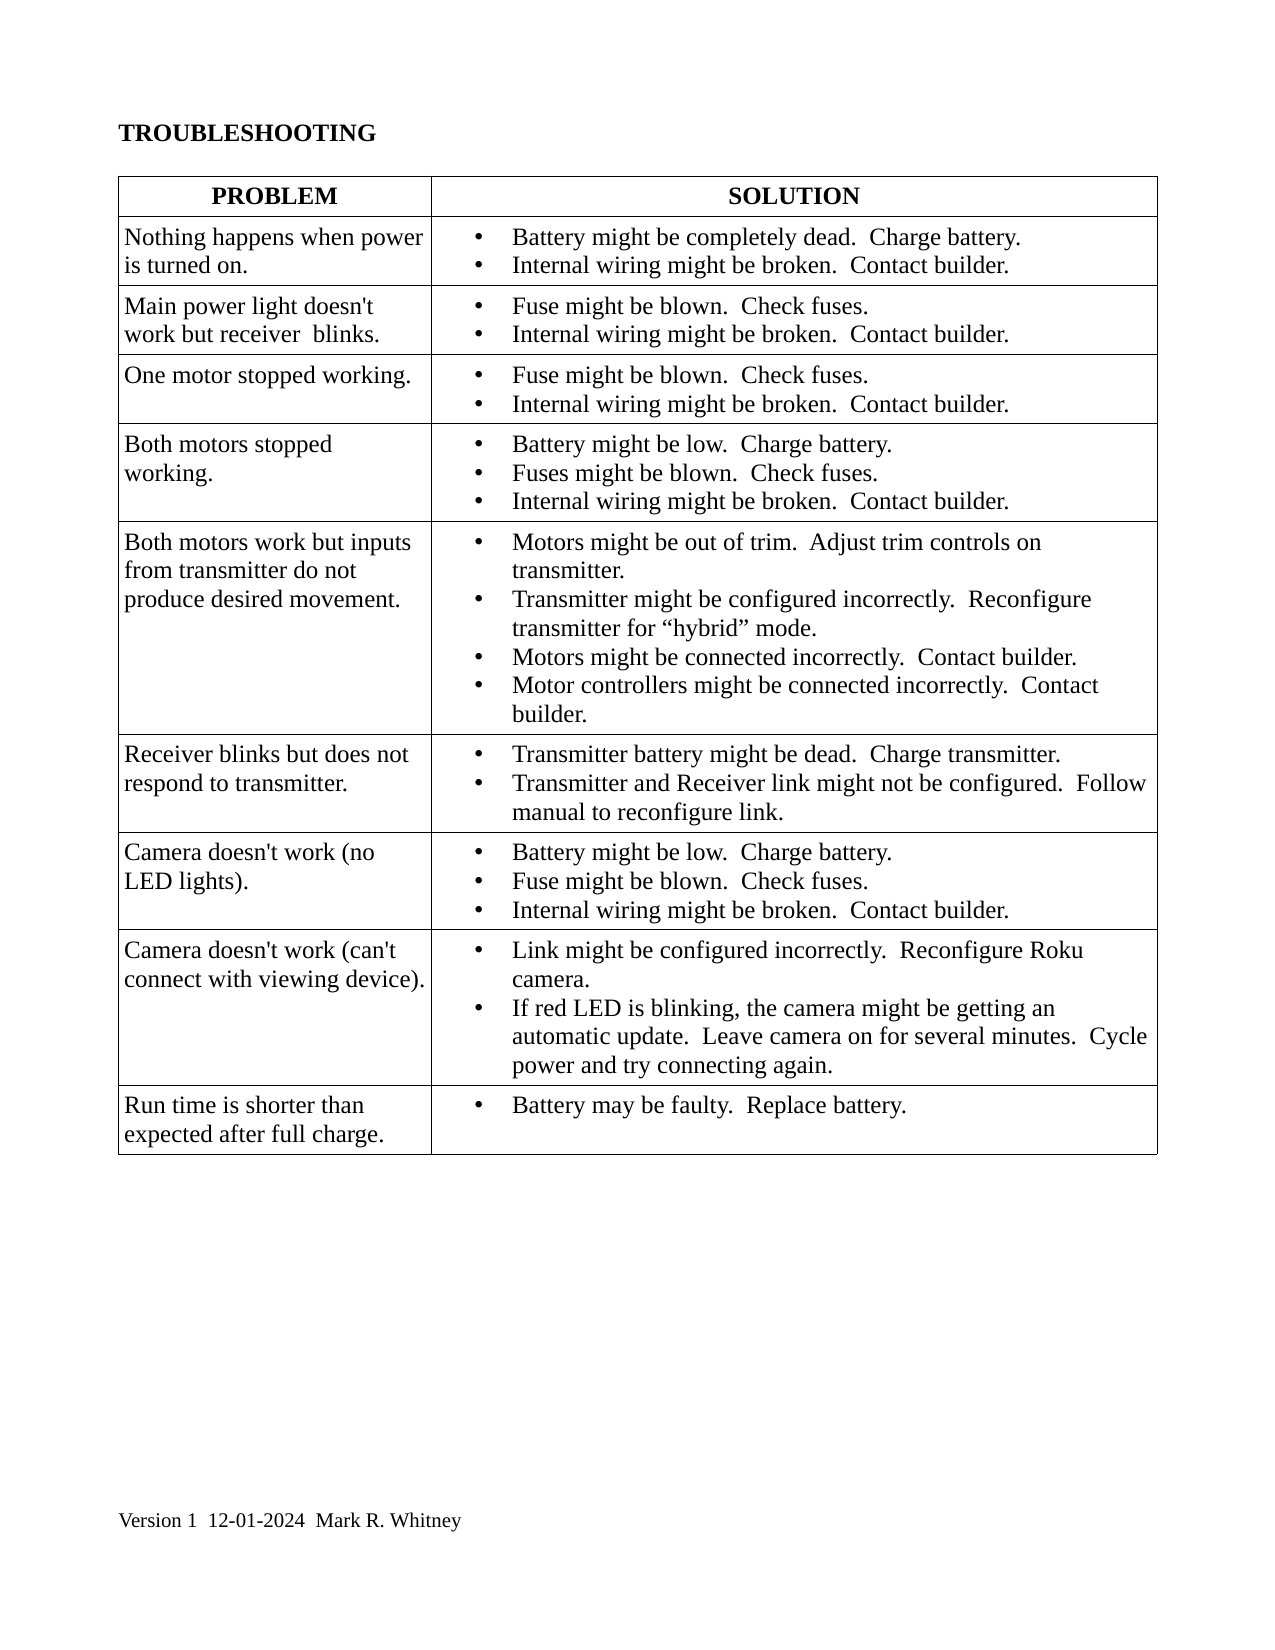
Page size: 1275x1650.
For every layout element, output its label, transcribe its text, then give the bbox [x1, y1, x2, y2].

table_cell Fuse might be blown. Check fuses. Internal wiring might be broken. Contact builder. [432, 286, 1157, 354]
table_cell Motors might be out of trim. Adjust trim controls on transmitter. Transmitter might be configured incorrectly. Reconfigure transmitter for “hybrid” mode. Motors might be connected incorrectly. Contact builder. Motor controllers might be connected incorrectly. Contact builder. [432, 522, 1157, 734]
table_cell Nothing happens when power is turned on. [119, 217, 431, 285]
table_cell Both motors stopped working. [119, 424, 431, 521]
table_cell Battery might be completely dead. Charge battery. Internal wiring might be broken. Contact builder. [432, 217, 1157, 285]
table_cell Camera doesn't work (no LED lights). [119, 833, 431, 929]
table_cell Both motors work but inputs from transmitter do not produce desired movement. [119, 522, 431, 734]
table_header SOLUTION [432, 177, 1157, 216]
table_cell Fuse might be blown. Check fuses. Internal wiring might be broken. Contact builder. [432, 355, 1157, 423]
table_header PROBLEM [119, 177, 431, 216]
table_cell Camera doesn't work (can't connect with viewing device). [119, 930, 431, 1085]
table_cell Run time is shorter than expected after full charge. [119, 1086, 431, 1154]
table_cell Transmitter battery might be dead. Charge transmitter. Transmitter and Receiver link might not be configured. Follow manual to reconfigure link. [432, 735, 1157, 832]
table_cell Battery might be low. Charge battery. Fuse might be blown. Check fuses. Internal wiring might be broken. Contact builder. [432, 833, 1157, 929]
text TROUBLESHOOTING [118, 118, 1157, 147]
table_cell Main power light doesn't work but receiver blinks. [119, 286, 431, 354]
table_cell One motor stopped working. [119, 355, 431, 423]
table_cell Link might be configured incorrectly. Reconfigure Roku camera. If red LED is blinking, the camera might be getting an automatic update. Leave camera on for several minutes. Cycle power and try connecting again. [432, 930, 1157, 1085]
table_cell Battery may be faulty. Replace battery. [432, 1086, 1157, 1154]
table_cell Battery might be low. Charge battery. Fuses might be blown. Check fuses. Internal wiring might be broken. Contact builder. [432, 424, 1157, 521]
table_cell Receiver blinks but does not respond to transmitter. [119, 735, 431, 832]
